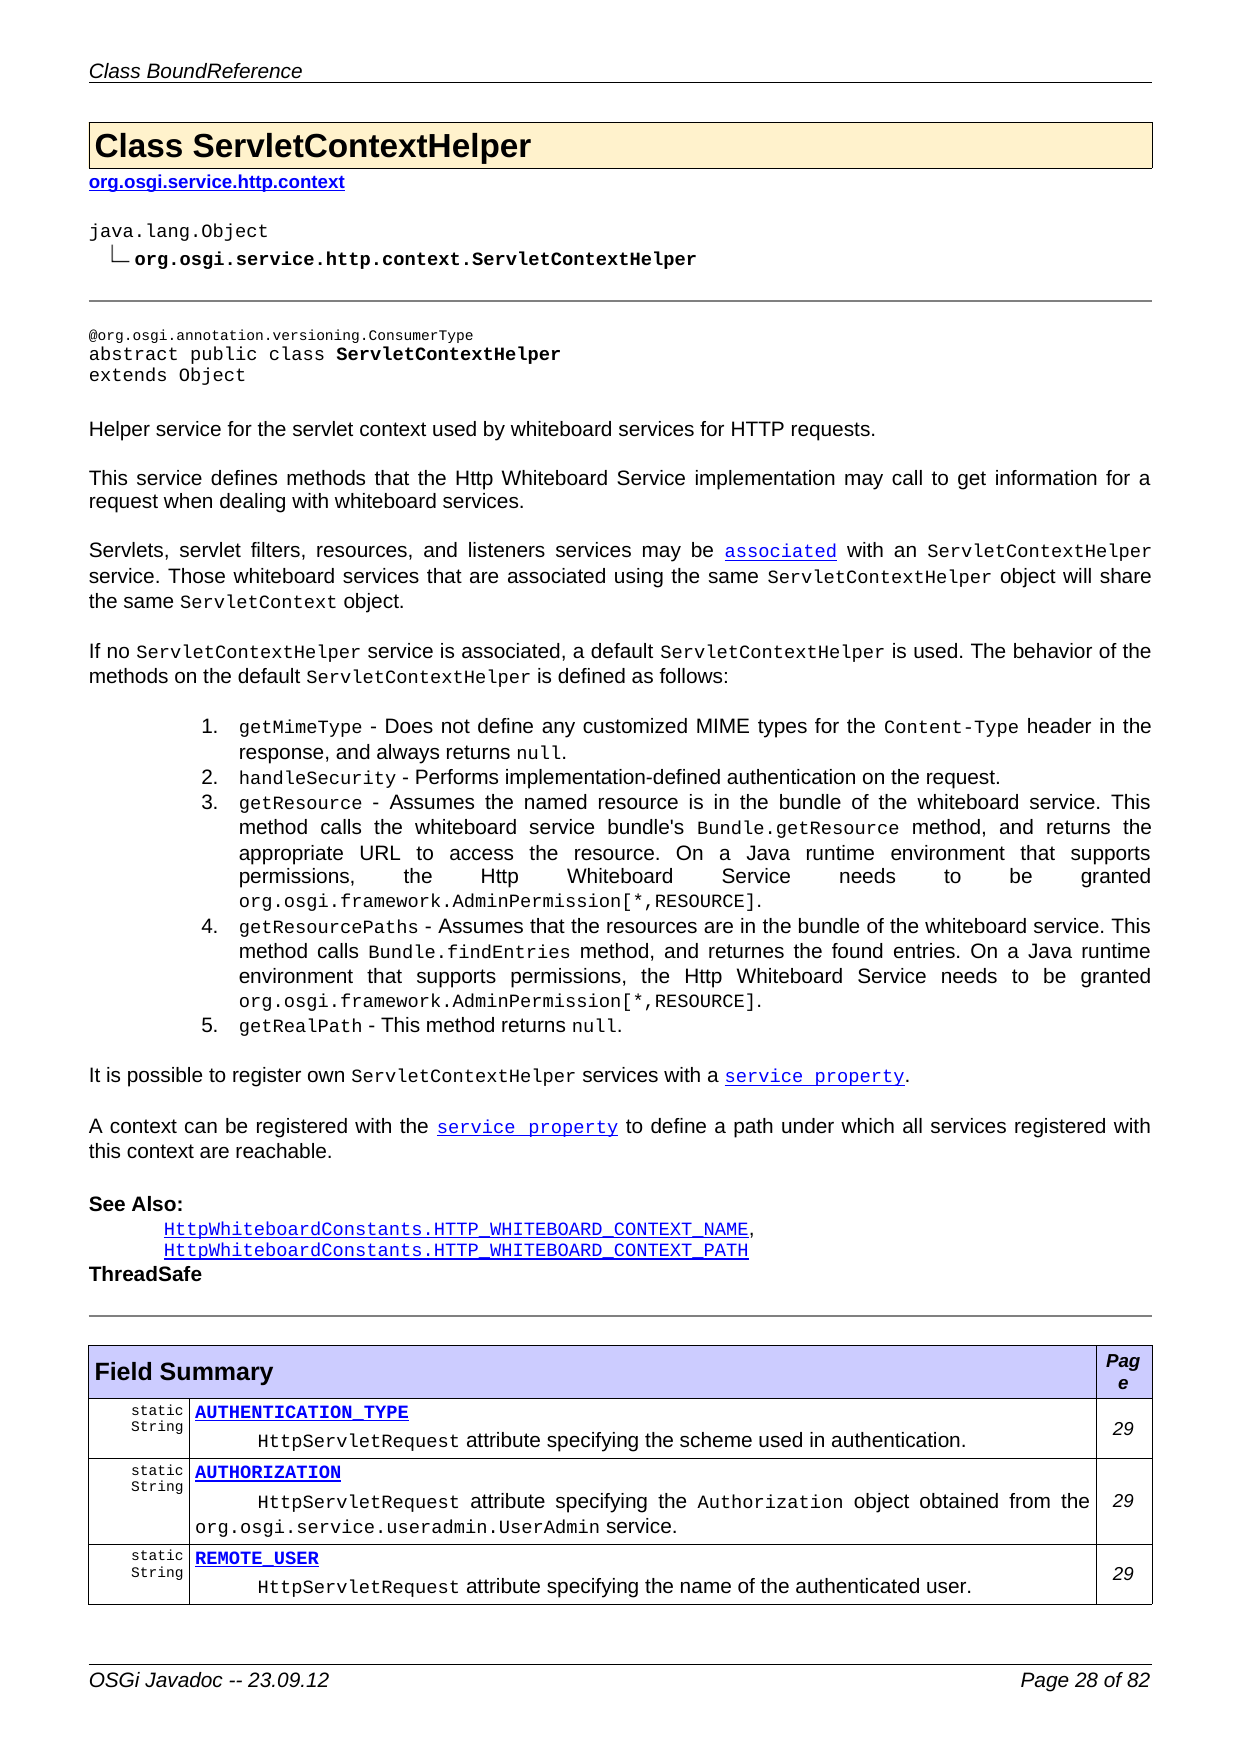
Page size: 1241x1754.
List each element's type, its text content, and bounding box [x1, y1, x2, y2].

table_header Field Summary [89, 1346, 1096, 1398]
text Servlets, servlet filters, resources, and listeners services may be associated with an ServletContextHelper service. Those whiteboard services that are associated using the same ServletContextHelper object will share the same ServletContext object. [88, 538, 1152, 614]
text HttpWhiteboardConstants.HTTP_WHITEBOARD_CONTEXT_NAME, HttpWhiteboardConstants.HTTP_WHITEBOARD_CONTEXT_PATH [163, 1216, 1152, 1262]
table_cell AUTHENTICATION_TYPE HttpServletRequest attribute specifying the scheme used in authentication. [190, 1399, 1096, 1458]
text Helper service for the servlet context used by whiteboard services for HTTP requests. [88, 416, 1152, 440]
table_cell static String [89, 1545, 189, 1604]
text org.osgi.service.http.context [88, 171, 1152, 193]
table_cell static String [89, 1459, 189, 1544]
list getMimeType - Does not define any customized MIME types for the Content-Type header in the response, and always returns null. [201, 714, 1152, 765]
text This service defines methods that the Http Whiteboard Service implementation may call to get information for a request when dealing with whiteboard services. [88, 465, 1152, 513]
text java.lang.Object [88, 222, 1152, 243]
text If no ServletContextHelper service is associated, a default ServletContextHelper is used. The behavior of the methods on the default ServletContextHelper is defined as follows: [88, 639, 1152, 689]
list getRealPath - This method returns null. [201, 1013, 1152, 1038]
text See Also: [88, 1192, 1152, 1216]
table_cell [1097, 1459, 1152, 1544]
picture [111, 243, 135, 266]
list handleSecurity - Performs implementation-defined authentication on the request. [201, 765, 1152, 790]
text org.osgi.service.http.context.ServletContextHelper [88, 243, 1152, 271]
table_cell REMOTE_USER HttpServletRequest attribute specifying the name of the authenticated user. [190, 1545, 1096, 1604]
text A context can be registered with the service property to define a path under which all services registered with this context are reachable. [88, 1113, 1152, 1163]
subtitle Class ServletContextHelper [90, 123, 1152, 168]
text It is possible to register own ServletContextHelper services with a service property. [88, 1063, 1152, 1088]
text extends Object [88, 366, 1152, 387]
list getResource - Assumes the named resource is in the bundle of the whiteboard service. This method calls the whiteboard service bundle's Bundle.getResource method, and returns the appropriate URL to access the resource. On a Java runtime environment that supports permissions, the Http Whiteboard Service needs to be granted org.osgi.framework.AdminPermission[*,RESOURCE]. [201, 790, 1152, 913]
table_header Page [1097, 1346, 1152, 1398]
table_cell [1097, 1545, 1152, 1604]
table_cell static String [89, 1399, 189, 1458]
table_cell AUTHORIZATION HttpServletRequest attribute specifying the Authorization object obtained from the org.osgi.service.useradmin.UserAdmin service. [190, 1459, 1096, 1544]
text ThreadSafe [88, 1262, 1152, 1286]
list getResourcePaths - Assumes that the resources are in the bundle of the whiteboard service. This method calls Bundle.findEntries method, and returnes the found entries. On a Java runtime environment that supports permissions, the Http Whiteboard Service needs to be granted org.osgi.framework.AdminPermission[*,RESOURCE]. [201, 913, 1152, 1013]
table_cell [1097, 1399, 1152, 1458]
text @org.osgi.annotation.versioning.ConsumerType abstract public class ServletContextHelper [88, 328, 1152, 366]
